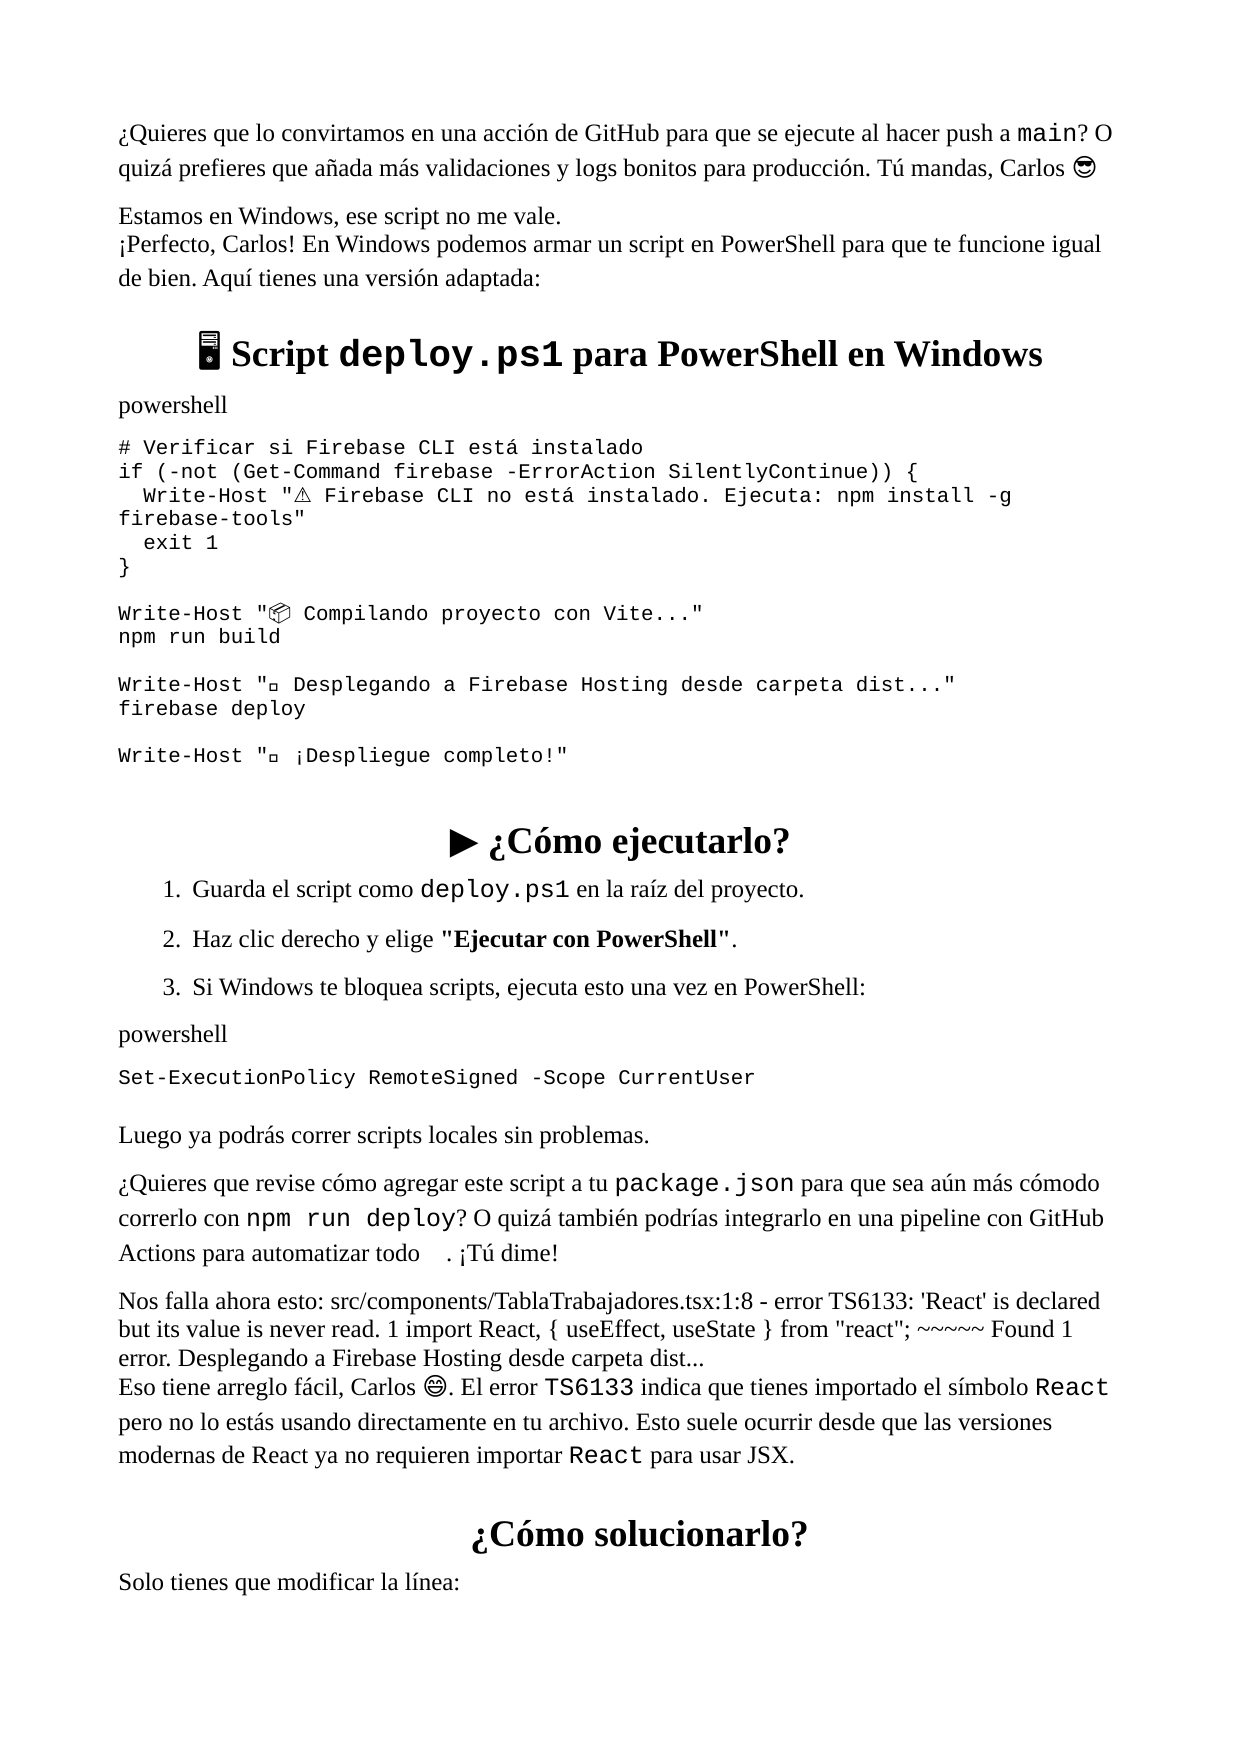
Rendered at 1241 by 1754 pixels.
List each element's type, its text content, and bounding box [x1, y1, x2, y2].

text if (-not (Get-Command firebase -ErrorAction SilentlyContinue)) { [118, 461, 1122, 485]
text Estamos en Windows, ese script no me vale. [118, 201, 1122, 229]
text exit 1 [118, 532, 1122, 556]
text Write-Host "🚀 Desplegando a Firebase Hosting desde carpeta dist..." [118, 674, 1122, 697]
list Guarda el script como deploy.ps1 en la raíz del proyecto. [162, 874, 1122, 905]
text powershell [118, 1019, 1122, 1048]
text ¡Perfecto, Carlos! En Windows podemos armar un script en PowerShell para que te funcione igual de bien. Aquí tienes una versión adaptada: [118, 229, 1122, 291]
text firebase deploy [118, 697, 1122, 721]
text # Verificar si Firebase CLI está instalado [118, 437, 1122, 461]
subtitle ▶️ ¿Cómo ejecutarlo? [118, 819, 1122, 862]
text Eso tiene arreglo fácil, Carlos 😄. El error TS6133 indica que tienes importado el símbolo React pero no lo estás usando directamente en tu archivo. Esto suele ocurrir desde que las versiones modernas de React ya no requieren importar React para usar JSX. [118, 1372, 1122, 1471]
text Set-ExecutionPolicy RemoteSigned -Scope CurrentUser [118, 1067, 1122, 1091]
text Write-Host "✅ ¡Despliegue completo!" [118, 745, 1122, 768]
text ¿Quieres que lo convirtamos en una acción de GitHub para que se ejecute al hacer push a main? O quizá prefieres que añada más validaciones y logs bonitos para producción. Tú mandas, Carlos 😎 [118, 118, 1122, 182]
subtitle ✅ ¿Cómo solucionarlo? [118, 1511, 1122, 1554]
list Si Windows te bloquea scripts, ejecuta esto una vez en PowerShell: [162, 972, 1122, 1001]
text powershell [118, 390, 1122, 418]
text ¿Quieres que revise cómo agregar este script a tu package.json para que sea aún más cómodo correrlo con npm run deploy? O quizá también podrías integrarlo en una pipeline con GitHub Actions para automatizar todo 🤖. ¡Tú dime! [118, 1168, 1122, 1267]
text Solo tienes que modificar la línea: [118, 1567, 1122, 1595]
text Write-Host "⚠️ Firebase CLI no está instalado. Ejecuta: npm install -g firebase-tools" [118, 485, 1122, 532]
list Haz clic derecho y elige "Ejecutar con PowerShell". [162, 924, 1122, 953]
text Write-Host "📦 Compilando proyecto con Vite..." [118, 603, 1122, 627]
text Luego ya podrás correr scripts locales sin problemas. [118, 1120, 1122, 1149]
subtitle 🖥️ Script deploy.ps1 para PowerShell en Windows [118, 331, 1122, 377]
text } [118, 556, 1122, 579]
text Nos falla ahora esto: src/components/TablaTrabajadores.tsx:1:8 - error TS6133: 'React' is declared but its value is never read. 1 import React, { useEffect, useState } from "react"; ~~~~~ Found 1 error. Desplegando a Firebase Hosting desde carpeta dist... [118, 1286, 1122, 1372]
text npm run build [118, 627, 1122, 650]
